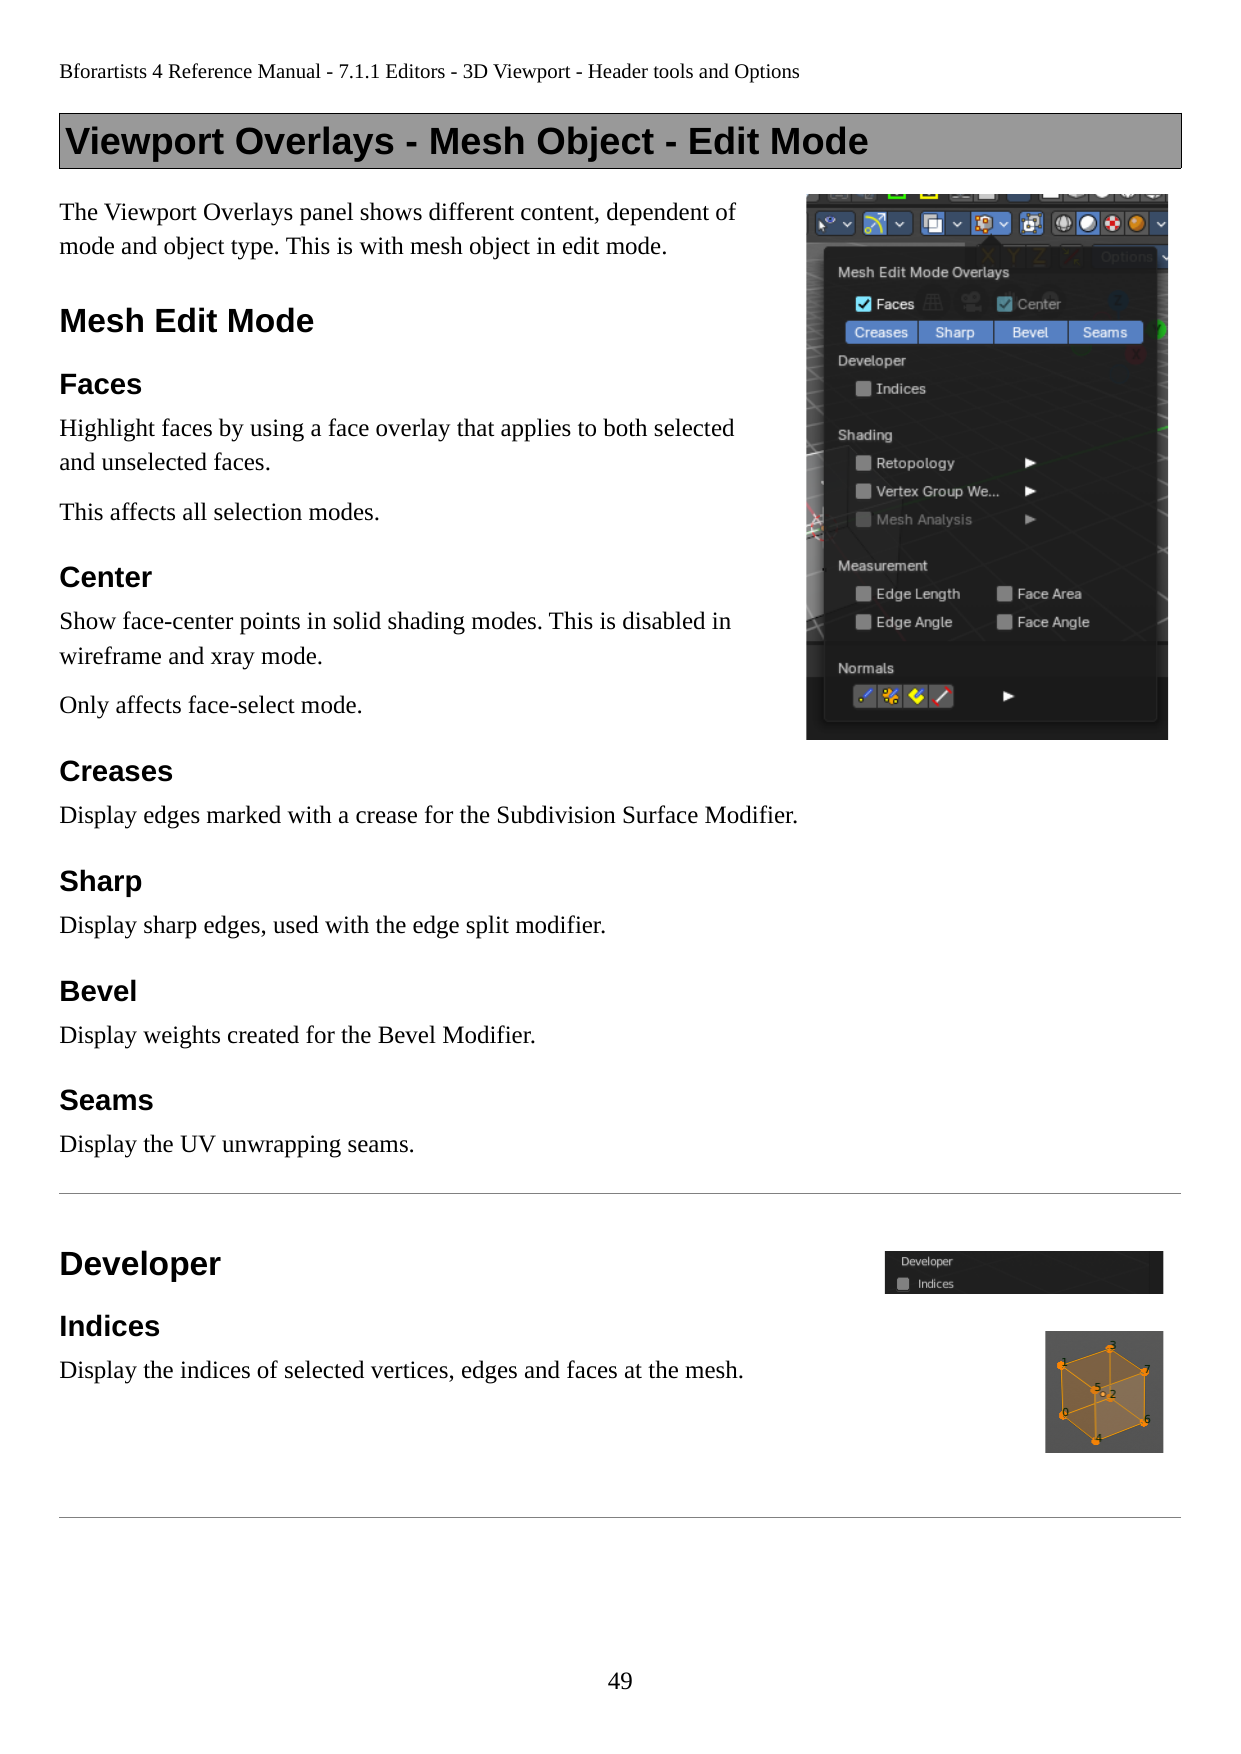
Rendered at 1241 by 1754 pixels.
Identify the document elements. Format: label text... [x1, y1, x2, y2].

subtitle Sharp [59, 863, 1181, 897]
text Display sharp edges, used with the edge split modifier. [59, 910, 1181, 938]
subtitle Developer [59, 1244, 1181, 1282]
text Highlight faces by using a face overlay that applies to both selected and unselected faces. [59, 413, 806, 476]
subtitle [1169, 560, 1181, 594]
subtitle Faces [59, 367, 806, 401]
subtitle Seams [59, 1083, 1181, 1117]
subtitle Indices [59, 1309, 1181, 1343]
subtitle [1169, 301, 1181, 340]
text Display the indices of selected vertices, edges and faces at the mesh. [59, 1356, 1045, 1384]
text Display weights created for the Bevel Modifier. [59, 1020, 1181, 1048]
subtitle Creases [59, 754, 1181, 787]
picture [806, 194, 1169, 740]
text Show face-center points in solid shading modes. This is disabled in wireframe and xray mode. [59, 606, 806, 670]
text The Viewport Overlays panel shows different content, dependent of mode and object type. This is with mesh object in edit mode. [59, 197, 806, 260]
picture [1045, 1331, 1164, 1453]
subtitle Mesh Edit Mode [59, 301, 806, 340]
table_header Viewport Overlays - Mesh Object - Edit Mode [60, 114, 1181, 168]
text Only affects face-select mode. [59, 690, 806, 719]
subtitle Bevel [59, 973, 1181, 1007]
text Display edges marked with a crease for the Subdivision Surface Modifier. [59, 800, 1181, 829]
text This affects all selection modes. [59, 497, 806, 525]
text Display the UV unwrapping seams. [59, 1129, 1181, 1158]
subtitle Center [59, 560, 806, 594]
subtitle [1169, 367, 1181, 401]
